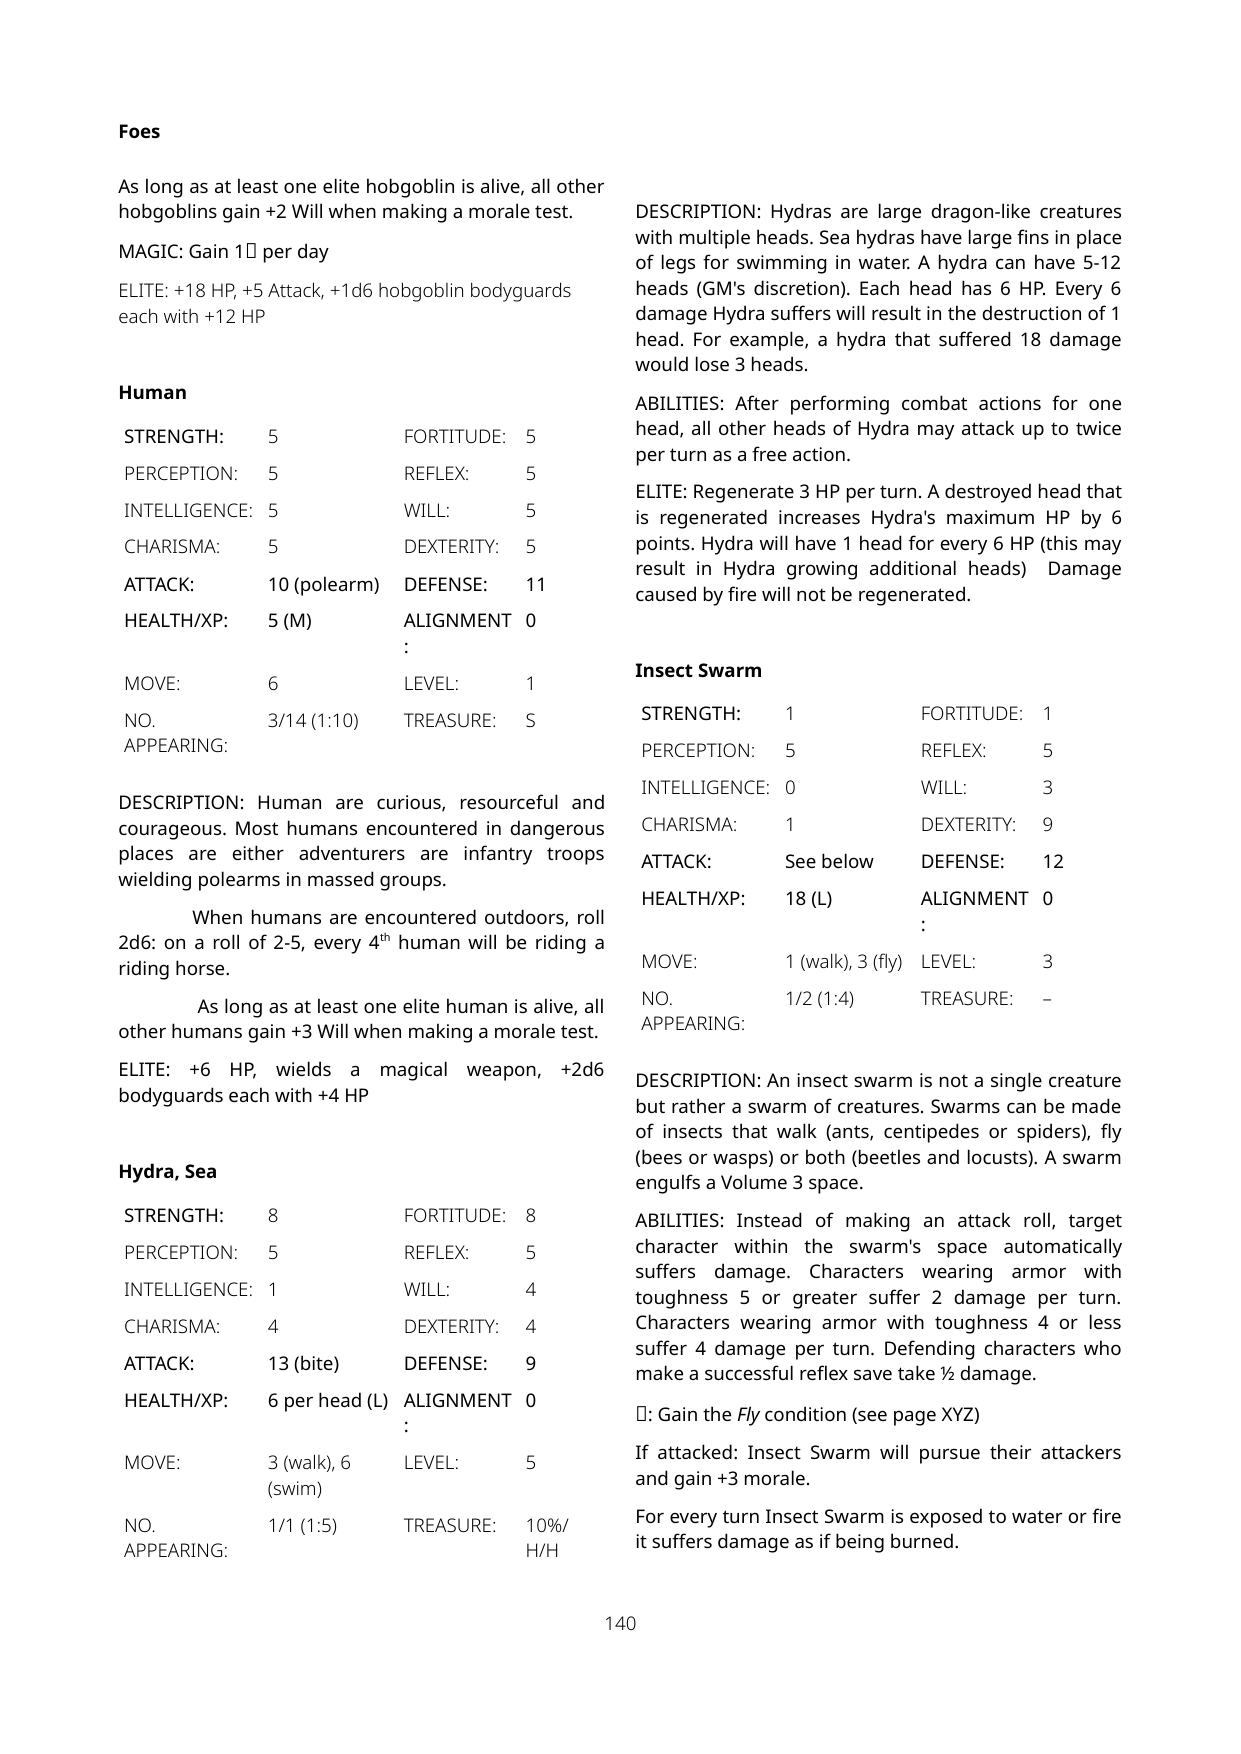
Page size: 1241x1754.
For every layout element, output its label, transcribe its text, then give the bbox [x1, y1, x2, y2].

table_cell 12 [1037, 843, 1123, 880]
table_header STRENGTH: [118, 1196, 262, 1233]
table_cell PERCEPTION: [635, 732, 779, 769]
table_cell HEALTH/XP: [635, 880, 779, 942]
table_header STRENGTH: [118, 417, 262, 454]
table_header 5 [520, 417, 606, 454]
table_cell 1 [779, 806, 915, 843]
text Hydra, Sea [118, 1158, 605, 1184]
text As long as at least one elite hobgoblin is alive, all other hobgoblins gain +2 Will when making a morale test. [118, 173, 605, 224]
table_cell 1 [520, 665, 606, 702]
text Human [118, 379, 605, 405]
table_header 5 [262, 417, 398, 454]
table_cell CHARISMA: [635, 806, 779, 843]
text ELITE: +18 HP, +5 Attack, +1d6 hobgoblin bodyguards each with +12 HP [118, 278, 605, 329]
text ELITE: Regenerate 3 HP per turn. A destroyed head that is regenerated increases Hydra's maximum HP by 6 points. Hydra will have 1 head for every 6 HP (this may result in Hydra growing additional heads) Damage caused by fire will not be regenerated. [635, 479, 1122, 606]
table_header STRENGTH: [635, 695, 779, 732]
table_cell 5 [520, 491, 606, 528]
table_cell 4 [262, 1307, 398, 1344]
table_cell INTELLIGENCE: [635, 769, 779, 806]
table_cell INTELLIGENCE: [118, 491, 262, 528]
table_cell 3 [1037, 943, 1123, 979]
table_cell MOVE: [635, 943, 779, 979]
table_cell 10%/H/H [520, 1506, 606, 1569]
table_cell 0 [1037, 880, 1123, 942]
table_cell 3 (walk), 6 (swim) [262, 1444, 398, 1506]
table_cell 5 [262, 1233, 398, 1270]
text DESCRIPTION: Human are curious, resourceful and courageous. Most humans encountered in dangerous places are either adventurers are infantry troops wielding polearms in massed groups. [118, 764, 605, 892]
table_cell LEVEL: [398, 665, 520, 702]
table_cell INTELLIGENCE: [118, 1270, 262, 1307]
table_cell 5 [779, 732, 915, 769]
table_cell WILL: [398, 491, 520, 528]
table_cell TREASURE: [398, 1506, 520, 1569]
table_cell TREASURE: [915, 979, 1037, 1042]
table_cell 5 (M) [262, 602, 398, 664]
text ABILITIES: After performing combat actions for one head, all other heads of Hydra may attack up to twice per turn as a free action. [635, 390, 1122, 466]
table_cell 9 [1037, 806, 1123, 843]
table_cell S [520, 702, 606, 764]
table_cell HEALTH/XP: [118, 602, 262, 664]
table_cell REFLEX: [398, 1233, 520, 1270]
table_header 1 [1037, 695, 1123, 732]
table_cell WILL: [398, 1270, 520, 1307]
text If attacked: Insect Swarm will pursue their attackers and gain +3 morale. [635, 1439, 1122, 1491]
table_cell MOVE: [118, 665, 262, 702]
text DESCRIPTION: Hydras are large dragon-like creatures with multiple heads. Sea hydras have large fins in place of legs for swimming in water. A hydra can have 5-12 heads (GM's discretion). Each head has 6 HP. Every 6 damage Hydra suffers will result in the destruction of 1 head. For example, a hydra that suffered 18 damage would lose 3 heads. [635, 173, 1122, 377]
table_cell NO. APPEARING: [635, 979, 779, 1042]
table_cell 5 [520, 1233, 606, 1270]
table_cell TREASURE: [398, 702, 520, 764]
table_cell LEVEL: [915, 943, 1037, 979]
table_cell 9 [520, 1344, 606, 1381]
table_cell 5 [262, 528, 398, 565]
text When humans are encountered outdoors, roll 2d6: on a roll of 2-5, every 4th human will be riding a riding horse. [118, 904, 605, 981]
text ABILITIES: Instead of making an attack roll, target character within the swarm's space automatically suffers damage. Characters wearing armor with toughness 5 or greater suffer 2 damage per turn. Characters wearing armor with toughness 4 or less suffer 4 damage per turn. Defending characters who make a successful reflex save take ½ damage. [635, 1207, 1122, 1386]
table_cell HEALTH/XP: [118, 1381, 262, 1444]
table_cell See below [779, 843, 915, 880]
table_cell WILL: [915, 769, 1037, 806]
table_cell 0 [520, 1381, 606, 1444]
table_cell – [1037, 979, 1123, 1042]
table_cell DEFENSE: [398, 565, 520, 602]
text As long as at least one elite human is alive, all other humans gain +3 Will when making a morale test. [118, 993, 605, 1044]
table_cell DEFENSE: [398, 1344, 520, 1381]
table_cell 5 [520, 1444, 606, 1506]
table_cell ATTACK: [635, 843, 779, 880]
text DESCRIPTION: An insect swarm is not a single creature but rather a swarm of creatures. Swarms can be made of insects that walk (ants, centipedes or spiders), fly (bees or wasps) or both (beetles and locusts). A swarm engulfs a Volume 3 space. [635, 1042, 1122, 1195]
table_cell 5 [520, 528, 606, 565]
table_cell ALIGNMENT: [398, 602, 520, 664]
table_cell 1 [262, 1270, 398, 1307]
table_header FORTITUDE: [398, 1196, 520, 1233]
table_cell 5 [1037, 732, 1123, 769]
table_cell REFLEX: [915, 732, 1037, 769]
table_cell ATTACK: [118, 1344, 262, 1381]
table_cell 0 [520, 602, 606, 664]
table_header 1 [779, 695, 915, 732]
table_cell ALIGNMENT: [915, 880, 1037, 942]
table_cell 5 [262, 491, 398, 528]
table_header 8 [520, 1196, 606, 1233]
table_cell 3 [1037, 769, 1123, 806]
table_cell CHARISMA: [118, 528, 262, 565]
table_cell 5 [262, 454, 398, 491]
table_cell NO. APPEARING: [118, 702, 262, 764]
table_cell 18 (L) [779, 880, 915, 942]
table_cell 3/14 (1:10) [262, 702, 398, 764]
table_cell LEVEL: [398, 1444, 520, 1506]
text : Gain the Fly condition (see page XYZ) [635, 1399, 1122, 1427]
text Insect Swarm [635, 657, 1122, 682]
table_cell ALIGNMENT: [398, 1381, 520, 1444]
table_cell REFLEX: [398, 454, 520, 491]
table_cell 0 [779, 769, 915, 806]
table_cell NO. APPEARING: [118, 1506, 262, 1569]
text For every turn Insect Swarm is exposed to water or fire it suffers damage as if being burned. [635, 1503, 1122, 1554]
table_cell DEXTERITY: [398, 1307, 520, 1344]
table_cell 1 (walk), 3 (fly) [779, 943, 915, 979]
table_cell PERCEPTION: [118, 454, 262, 491]
table_cell 10 (polearm) [262, 565, 398, 602]
table_cell CHARISMA: [118, 1307, 262, 1344]
table_header FORTITUDE: [398, 417, 520, 454]
table_cell DEXTERITY: [398, 528, 520, 565]
table_cell 4 [520, 1270, 606, 1307]
table_cell PERCEPTION: [118, 1233, 262, 1270]
table_cell 4 [520, 1307, 606, 1344]
table_cell 6 [262, 665, 398, 702]
table_cell 11 [520, 565, 606, 602]
table_cell MOVE: [118, 1444, 262, 1506]
table_cell 5 [520, 454, 606, 491]
table_cell 13 (bite) [262, 1344, 398, 1381]
text MAGIC: Gain 1 per day [118, 237, 605, 265]
table_cell DEFENSE: [915, 843, 1037, 880]
text ELITE: +6 HP, wields a magical weapon, +2d6 bodyguards each with +4 HP [118, 1057, 605, 1108]
table_cell 1/2 (1:4) [779, 979, 915, 1042]
table_header 8 [262, 1196, 398, 1233]
table_cell DEXTERITY: [915, 806, 1037, 843]
table_cell ATTACK: [118, 565, 262, 602]
table_header FORTITUDE: [915, 695, 1037, 732]
table_cell 1/1 (1:5) [262, 1506, 398, 1569]
table_cell 6 per head (L) [262, 1381, 398, 1444]
